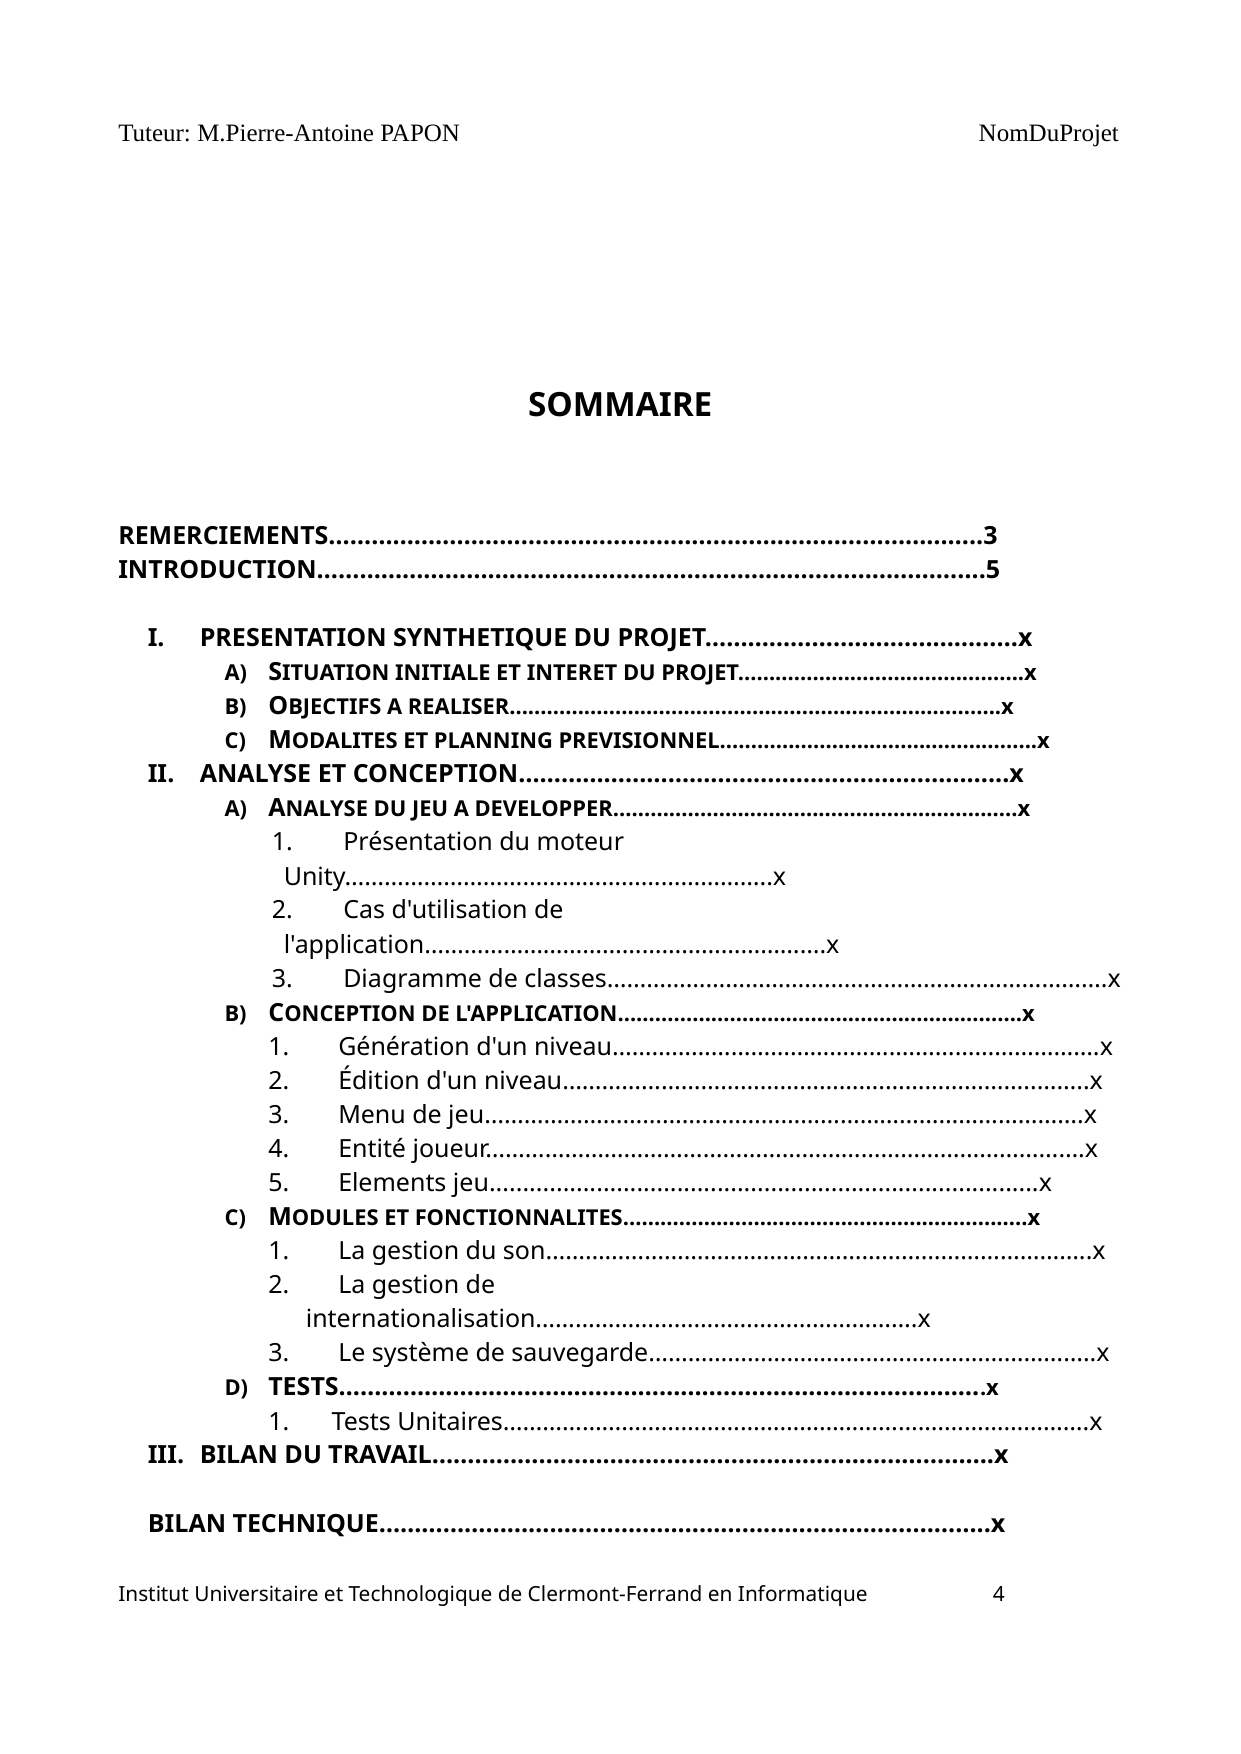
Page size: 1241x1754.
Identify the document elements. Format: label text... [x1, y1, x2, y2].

list TESTS……………………………………………………………………………….x [224, 1369, 1122, 1403]
list BILAN DU TRAVAIL…………………………………………………………………….x [148, 1437, 1122, 1471]
text BILAN TECHNIQUE…………………………………………………………………………..x [148, 1505, 1122, 1539]
list Cas d'utilisation de l'application…………………………………………………….x [272, 892, 1122, 960]
list PRESENTATION SYNTHETIQUE DU PROJET……………………..………………x [148, 620, 1122, 654]
text SOMMAIRE [118, 381, 1122, 427]
list Diagramme de classes………………………………………………………………….x [272, 960, 1122, 994]
text INTRODUCTION………………………………………………………………………………….5 [118, 552, 1122, 586]
list CONCEPTION DE L'APPLICATION…………………………….………………………….x [224, 994, 1122, 1028]
list ANALYSE DU JEU A DEVELOPPER………………………………………………………..x [224, 790, 1122, 824]
list Édition d'un niveau………………………………………….…………………..……..x [268, 1062, 1122, 1097]
list La gestion de internationalisation………………………………………………….x [268, 1267, 1122, 1335]
list Elements jeu..................................................................................x [268, 1165, 1122, 1199]
text REMERCIEMENTS………………………………………………………………………………..3 [118, 517, 1122, 552]
list Tests Unitaires……………………………………………………….…………………….x [268, 1403, 1122, 1437]
list Entité joueur……………………………………………………………………………….x [268, 1131, 1122, 1165]
list MODULES ET FONCTIONNALITES………………………………………………………..x [224, 1199, 1122, 1233]
list MODALITES ET PLANNING PREVISIONNEL…………………………………………...x [224, 722, 1122, 756]
list OBJECTIFS A REALISER…………………………………………………………………….x [224, 688, 1122, 722]
list SITUATION INITIALE ET INTERET DU PROJET……………………………………….x [224, 654, 1122, 688]
list Génération d'un niveau…………………………………….………………………….x [268, 1028, 1122, 1062]
list ANALYSE ET CONCEPTION…………………………………………………………...x [148, 756, 1122, 790]
list Présentation du moteur Unity………………………………………………………..x [272, 824, 1122, 892]
list Le système de sauvegarde…………………………………………………………..x [268, 1335, 1122, 1369]
list Menu de jeu……………………………………………………………………………….x [268, 1097, 1122, 1131]
list La gestion du son………………………………………………………………………..x [268, 1233, 1122, 1267]
